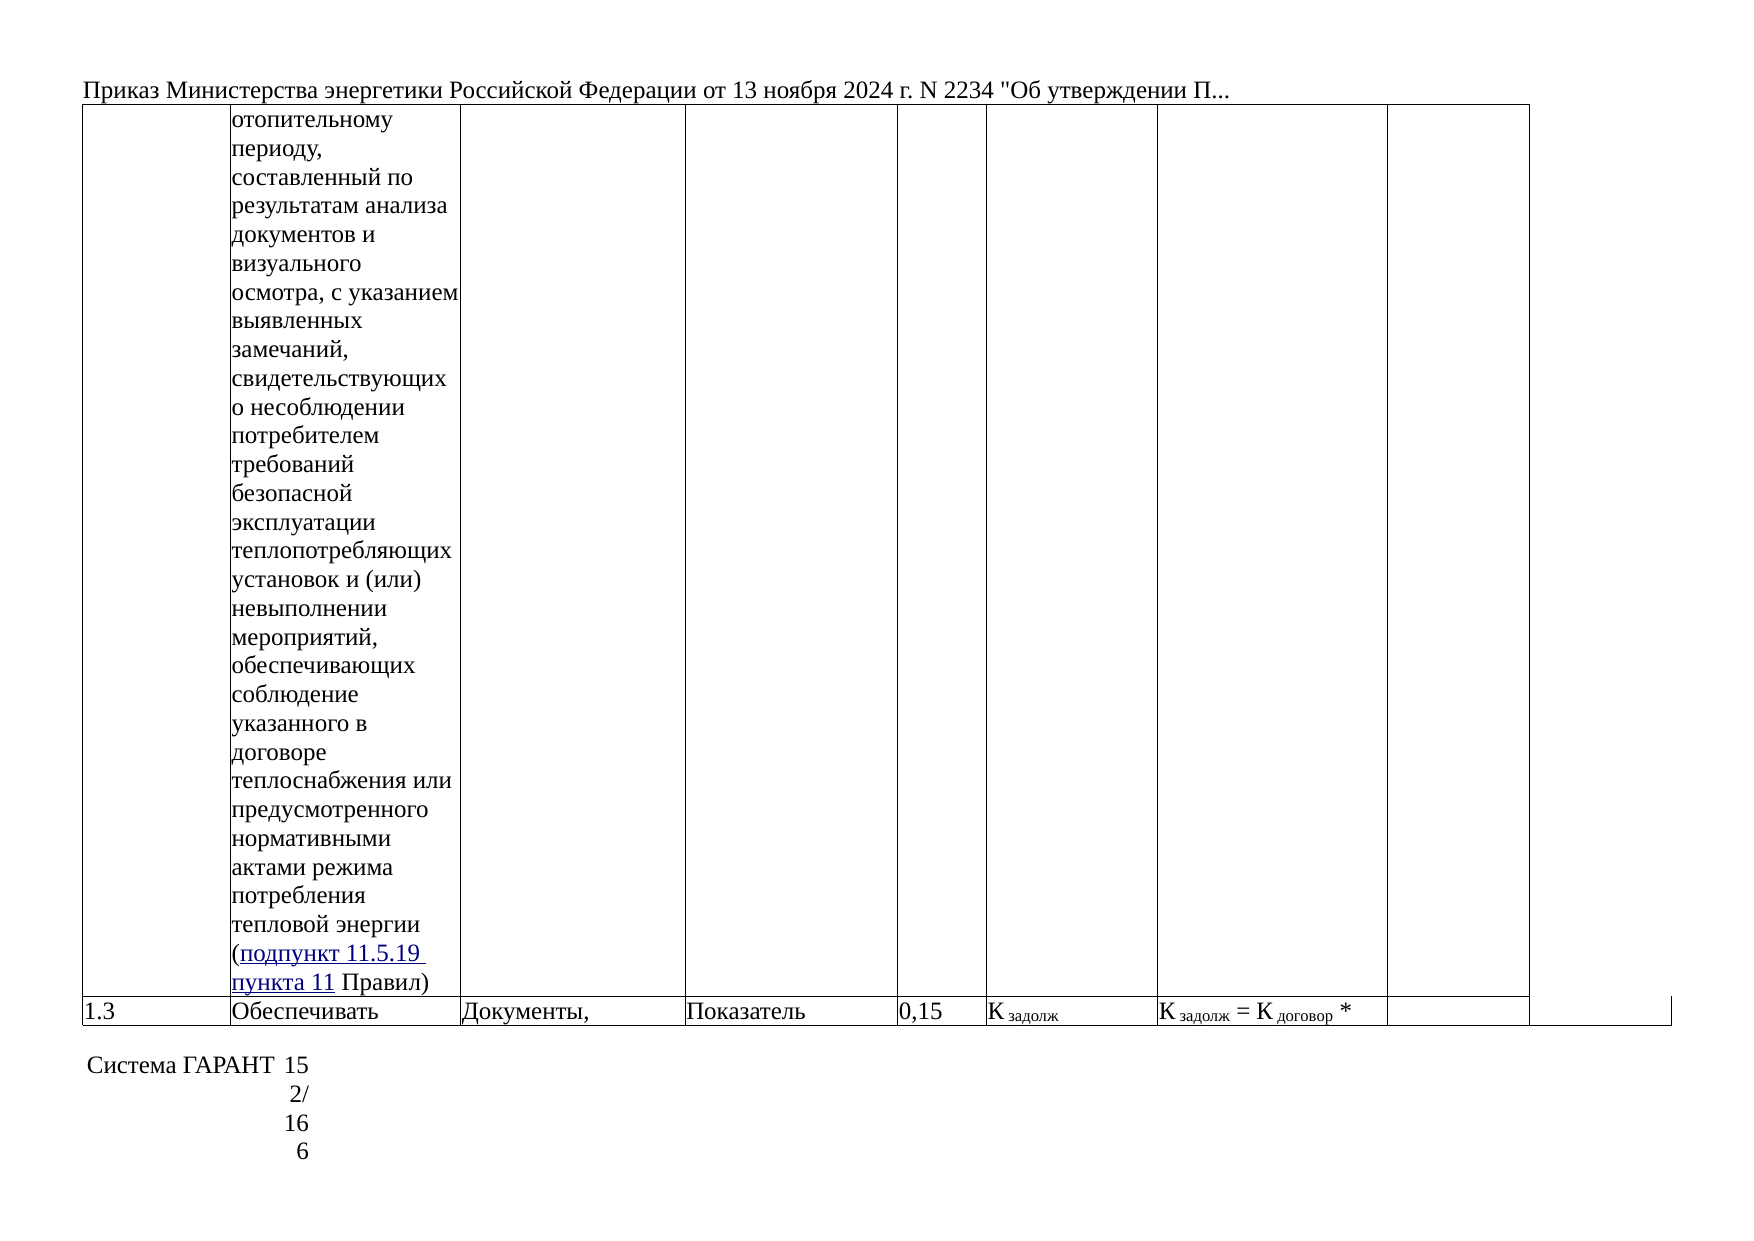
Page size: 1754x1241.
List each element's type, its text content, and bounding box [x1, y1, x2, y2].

table_cell [1388, 997, 1529, 1025]
table_cell [1530, 996, 1671, 1025]
table_cell [1388, 105, 1529, 996]
table_cell [898, 105, 986, 996]
table_cell 1.3 [83, 997, 230, 1025]
table_cell [1530, 104, 1671, 996]
table_cell [686, 105, 897, 996]
table_cell К задолж [987, 997, 1157, 1025]
table_cell Показатель [686, 997, 897, 1025]
table_cell К задолж = К договор * [1158, 997, 1387, 1025]
table_cell [1158, 105, 1387, 996]
table_cell [461, 105, 685, 996]
table_cell [83, 105, 230, 996]
table_cell 0,15 [898, 997, 986, 1025]
table_cell Обеспечивать [231, 997, 460, 1025]
table_cell [987, 105, 1157, 996]
table_cell Документы, [461, 997, 685, 1025]
table_cell отопительному периоду, составленный по результатам анализа документов и визуального осмотра, с указанием выявленных замечаний, свидетельствующих о несоблюдении потребителем требований безопасной эксплуатации теплопотребляющих установок и (или) невыполнении мероприятий, обеспечивающих соблюдение указанного в договоре теплоснабжения или предусмотренного нормативными актами режима потребления тепловой энергии (подпункт 11.5.19 пункта 11 Правил) [231, 105, 460, 996]
